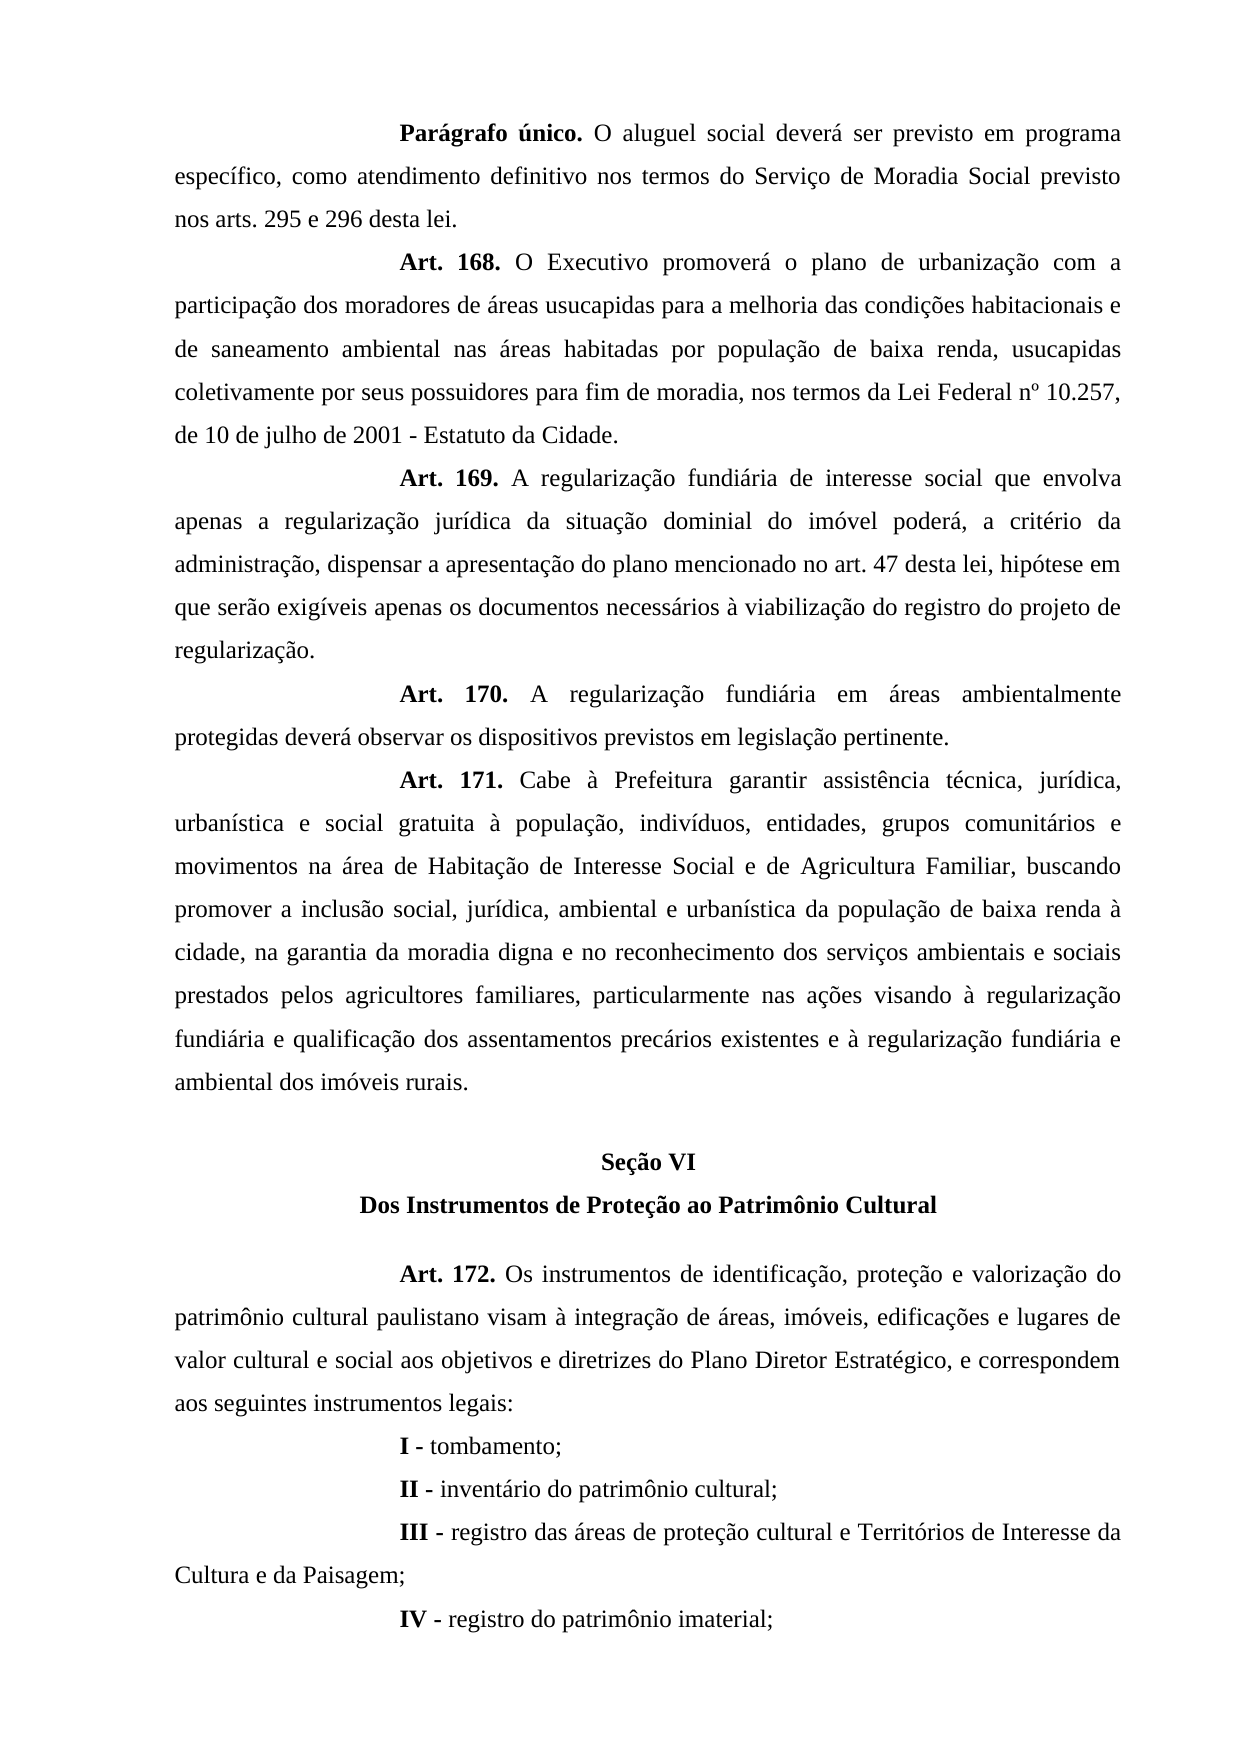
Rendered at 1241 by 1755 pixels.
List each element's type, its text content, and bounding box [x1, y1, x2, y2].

text Dos Instrumentos de Proteção ao Patrimônio Cultural [174, 1191, 1122, 1219]
text Art. 168. O Executivo promoverá o plano de urbanização com a participação dos moradores de áreas usucapidas para a melhoria das condições habitacionais e de saneamento ambiental nas áreas habitadas por população de baixa renda, usucapidas coletivamente por seus possuidores para fim de moradia, nos termos da Lei Federal nº 10.257, de 10 de julho de 2001 - Estatuto da Cidade. [174, 247, 1122, 449]
text I - tombamento; [174, 1431, 1122, 1460]
text Art. 172. Os instrumentos de identificação, proteção e valorização do patrimônio cultural paulistano visam à integração de áreas, imóveis, edificações e lugares de valor cultural e social aos objetivos e diretrizes do Plano Diretor Estratégico, e correspondem aos seguintes instrumentos legais: [174, 1259, 1122, 1417]
text Seção VI [174, 1147, 1122, 1176]
text IV - registro do patrimônio imaterial; [174, 1604, 1122, 1632]
text Art. 170. A regularização fundiária em áreas ambientalmente protegidas deverá observar os dispositivos previstos em legislação pertinente. [174, 679, 1122, 751]
text III - registro das áreas de proteção cultural e Territórios de Interesse da Cultura e da Paisagem; [174, 1517, 1122, 1589]
text Art. 169. A regularização fundiária de interesse social que envolva apenas a regularização jurídica da situação dominial do imóvel poderá, a critério da administração, dispensar a apresentação do plano mencionado no art. 47 desta lei, hipótese em que serão exigíveis apenas os documentos necessários à viabilização do registro do projeto de regularização. [174, 463, 1122, 664]
text II - inventário do patrimônio cultural; [174, 1474, 1122, 1503]
text Parágrafo único. O aluguel social deverá ser previsto em programa específico, como atendimento definitivo nos termos do Serviço de Moradia Social previsto nos arts. 295 e 296 desta lei. [174, 118, 1122, 233]
text Art. 171. Cabe à Prefeitura garantir assistência técnica, jurídica, urbanística e social gratuita à população, indivíduos, entidades, grupos comunitários e movimentos na área de Habitação de Interesse Social e de Agricultura Familiar, buscando promover a inclusão social, jurídica, ambiental e urbanística da população de baixa renda à cidade, na garantia da moradia digna e no reconhecimento dos serviços ambientais e sociais prestados pelos agricultores familiares, particularmente nas ações visando à regularização fundiária e qualificação dos assentamentos precários existentes e à regularização fundiária e ambiental dos imóveis rurais. [174, 765, 1122, 1096]
